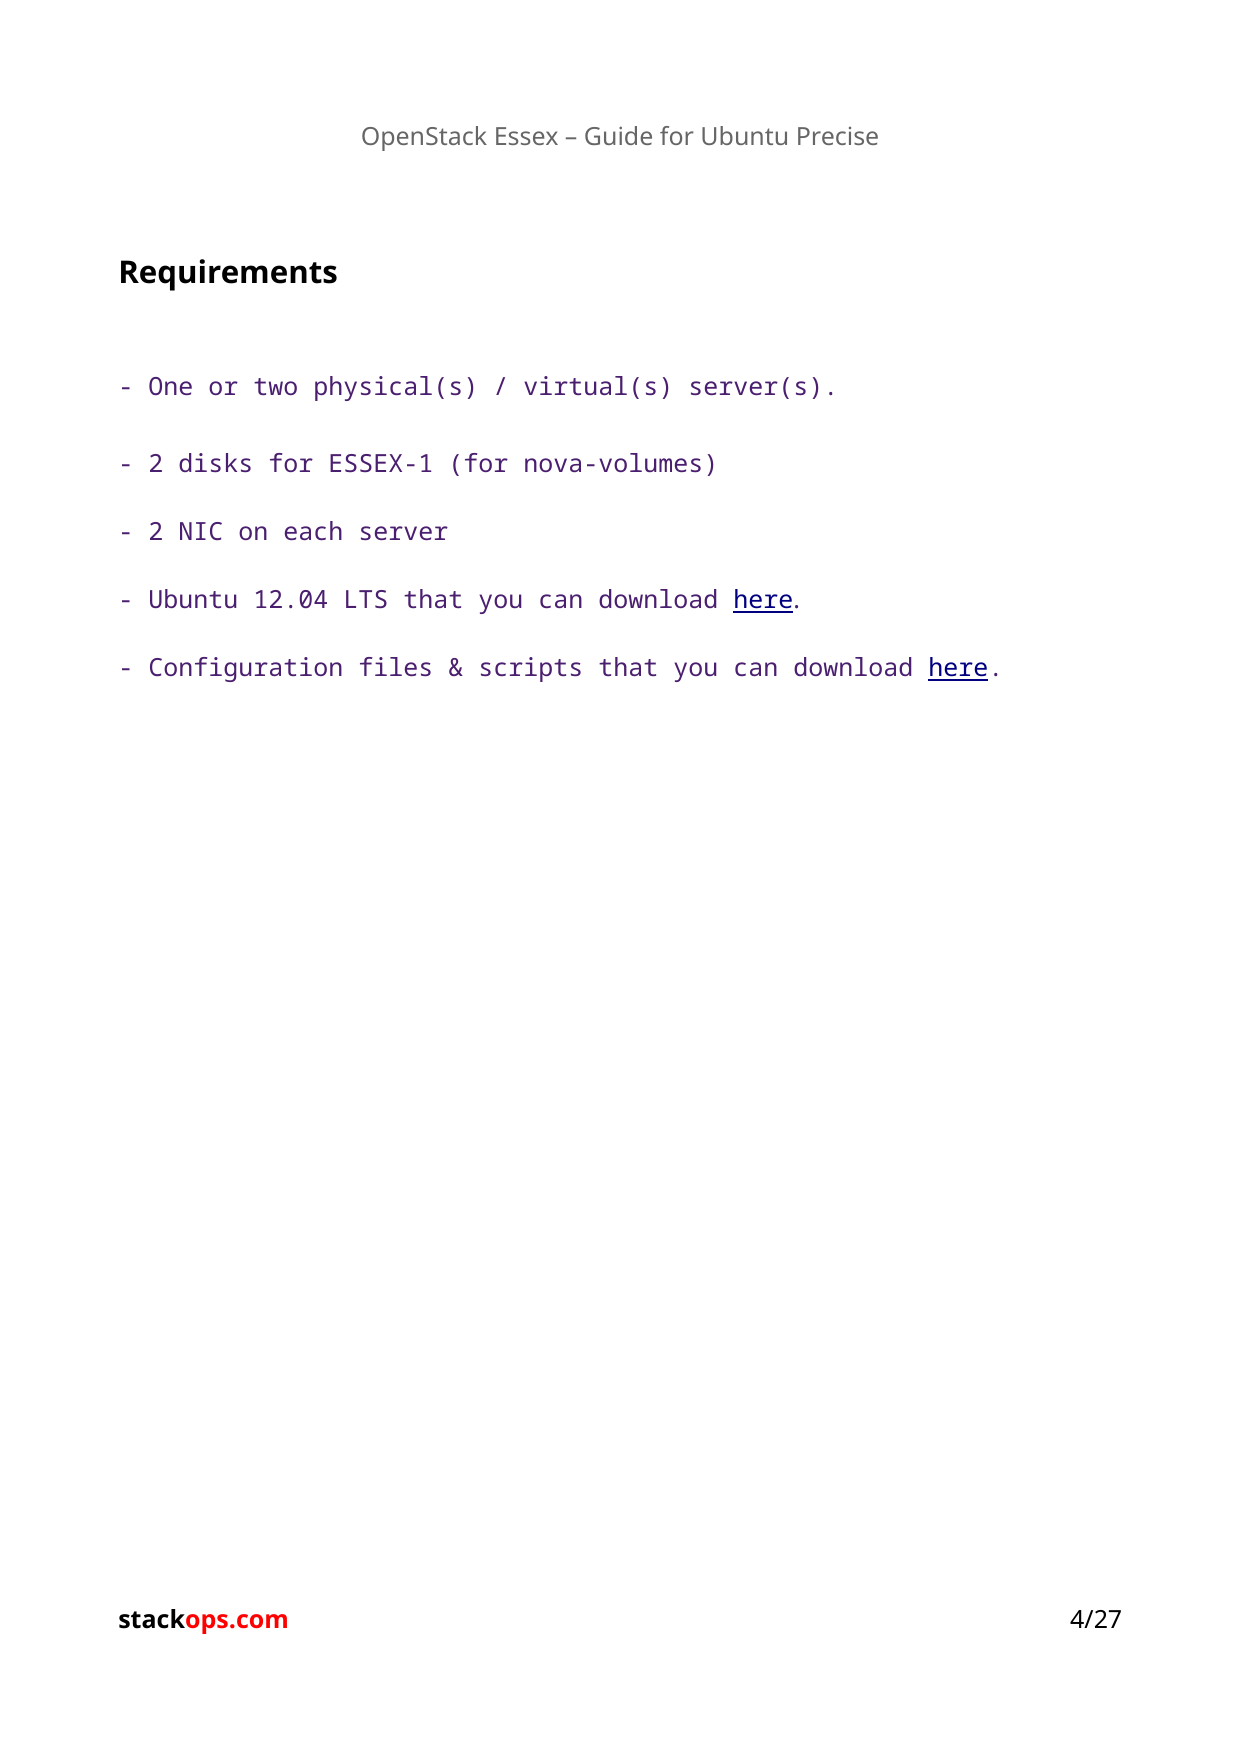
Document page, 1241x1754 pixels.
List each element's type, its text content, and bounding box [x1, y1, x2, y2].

text - 2 disks for ESSEX-1 (for nova-volumes) [118, 446, 1122, 480]
text - Configuration files & scripts that you can download here. [118, 650, 1122, 684]
text - One or two physical(s) / virtual(s) server(s). [118, 369, 1122, 403]
text Requirements [118, 250, 1122, 292]
text - Ubuntu 12.04 LTS that you can download here. [118, 582, 1122, 616]
text - 2 NIC on each server [118, 514, 1122, 548]
